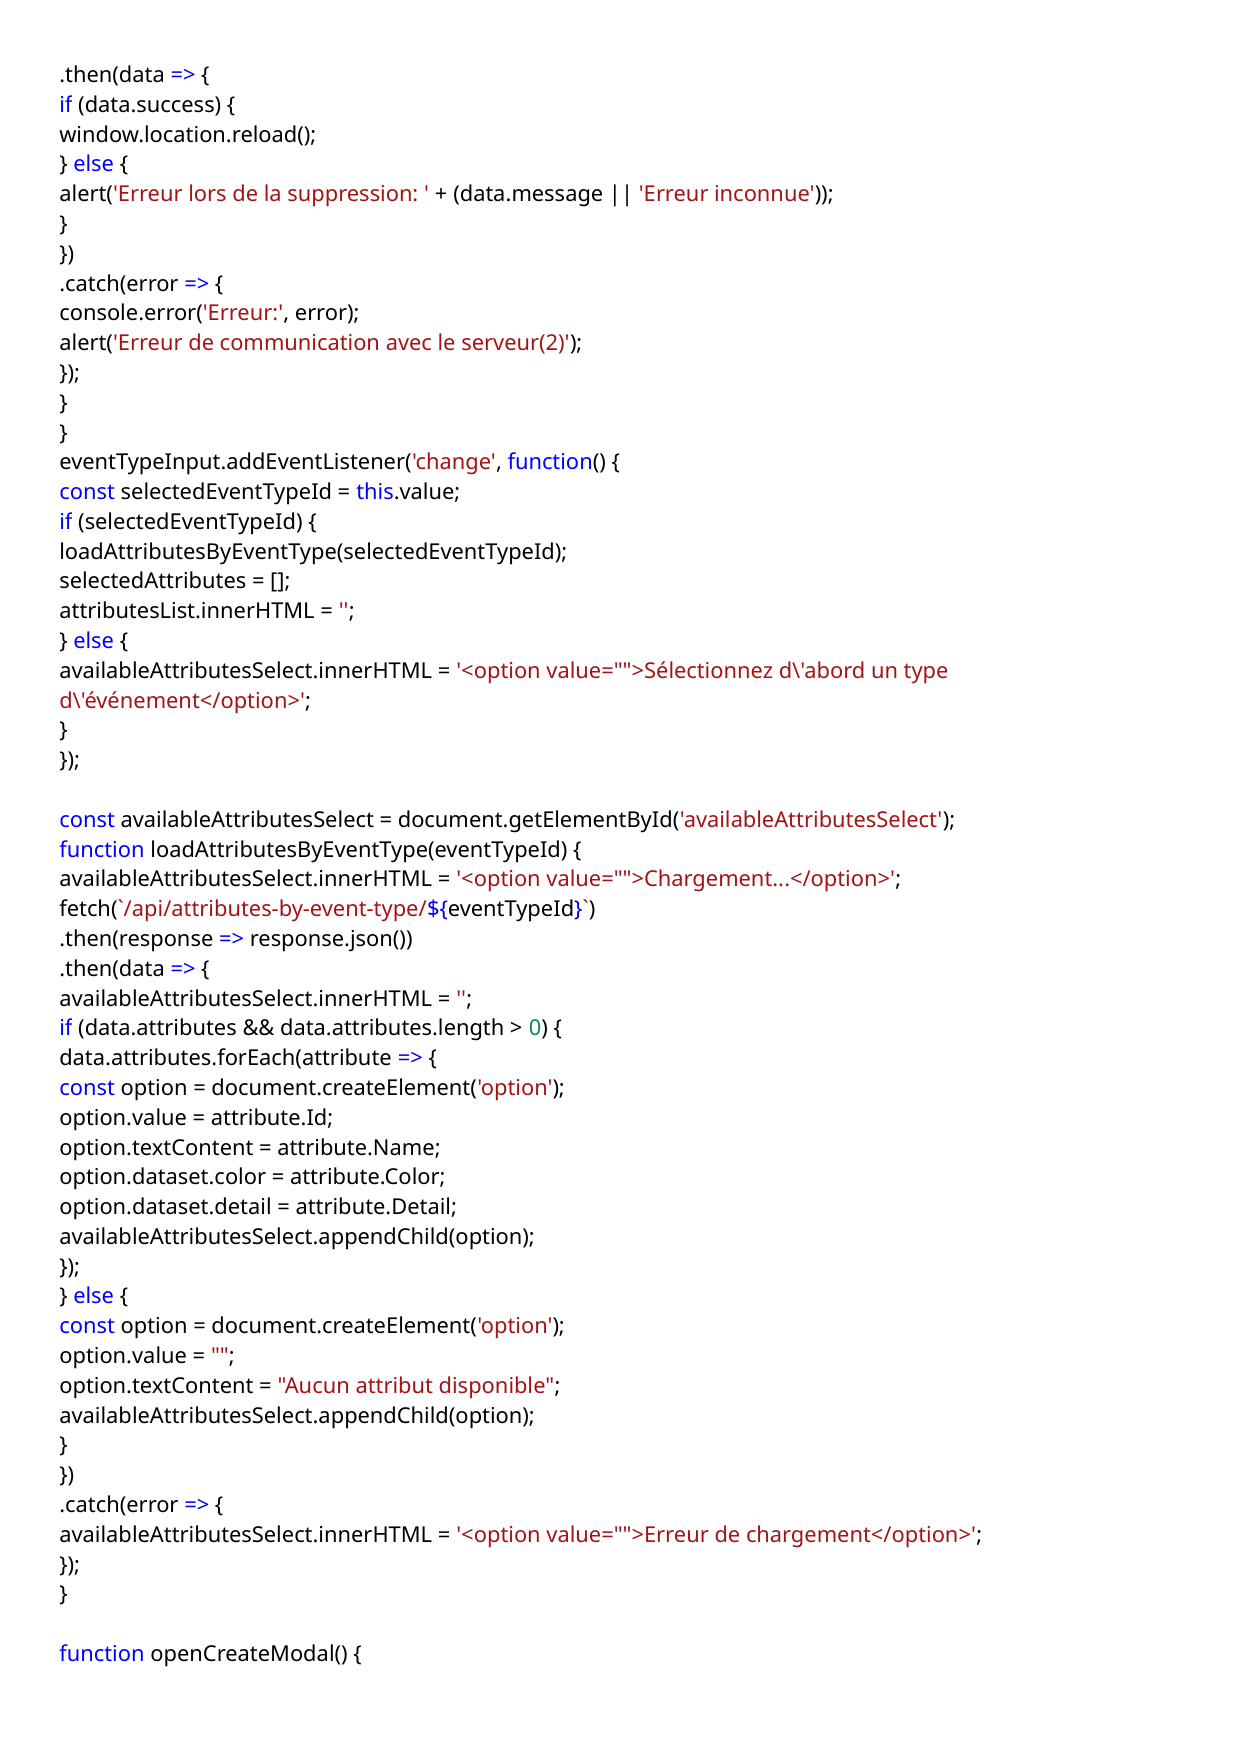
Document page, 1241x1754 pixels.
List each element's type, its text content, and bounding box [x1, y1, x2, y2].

text } [59, 417, 1181, 446]
text availableAttributesSelect.innerHTML = '<option value="">Sélectionnez d\'abord un type d\'événement</option>'; [59, 655, 1181, 714]
text alert('Erreur de communication avec le serveur(2)'); [59, 327, 1181, 357]
text alert('Erreur lors de la suppression: ' + (data.message || 'Erreur inconnue')); [59, 178, 1181, 208]
text availableAttributesSelect.innerHTML = '<option value="">Erreur de chargement</option>'; [59, 1519, 1181, 1548]
text console.error('Erreur:', error); [59, 297, 1181, 327]
text eventTypeInput.addEventListener('change', function() { [59, 446, 1181, 476]
text }) [59, 1459, 1181, 1489]
text } [59, 714, 1181, 744]
text .then(data => { [59, 953, 1181, 982]
text option.textContent = "Aucun attribut disponible"; [59, 1370, 1181, 1399]
text .catch(error => { [59, 1489, 1181, 1519]
text } [59, 1429, 1181, 1459]
text if (selectedEventTypeId) { [59, 506, 1181, 536]
text availableAttributesSelect.innerHTML = ''; [59, 982, 1181, 1012]
text attributesList.innerHTML = ''; [59, 595, 1181, 625]
text }); [59, 1251, 1181, 1280]
text fetch(`/api/attributes-by-event-type/${eventTypeId}`) [59, 893, 1181, 923]
text if (data.success) { [59, 89, 1181, 119]
text } [59, 1578, 1181, 1608]
text } else { [59, 625, 1181, 655]
text function loadAttributesByEventType(eventTypeId) { [59, 833, 1181, 863]
text }); [59, 357, 1181, 387]
text .then(response => response.json()) [59, 923, 1181, 953]
text availableAttributesSelect.appendChild(option); [59, 1221, 1181, 1251]
text option.dataset.color = attribute.Color; [59, 1161, 1181, 1191]
text const availableAttributesSelect = document.getElementById('availableAttributesSelect'); [59, 804, 1181, 833]
text function openCreateModal() { [59, 1638, 1181, 1668]
text data.attributes.forEach(attribute => { [59, 1042, 1181, 1072]
text if (data.attributes && data.attributes.length > 0) { [59, 1012, 1181, 1042]
text option.value = ""; [59, 1340, 1181, 1370]
text } else { [59, 1280, 1181, 1310]
text }); [59, 744, 1181, 774]
text } [59, 387, 1181, 417]
text }) [59, 238, 1181, 268]
text option.value = attribute.Id; [59, 1102, 1181, 1131]
text loadAttributesByEventType(selectedEventTypeId); [59, 536, 1181, 566]
text .then(data => { [59, 59, 1181, 89]
text const selectedEventTypeId = this.value; [59, 476, 1181, 506]
text availableAttributesSelect.appendChild(option); [59, 1399, 1181, 1429]
text const option = document.createElement('option'); [59, 1310, 1181, 1340]
text selectedAttributes = []; [59, 566, 1181, 595]
text window.location.reload(); [59, 119, 1181, 148]
text option.dataset.detail = attribute.Detail; [59, 1191, 1181, 1221]
text availableAttributesSelect.innerHTML = '<option value="">Chargement...</option>'; [59, 863, 1181, 893]
text .catch(error => { [59, 268, 1181, 297]
text option.textContent = attribute.Name; [59, 1131, 1181, 1161]
text } [59, 208, 1181, 238]
text } else { [59, 148, 1181, 178]
text const option = document.createElement('option'); [59, 1072, 1181, 1102]
text }); [59, 1548, 1181, 1578]
